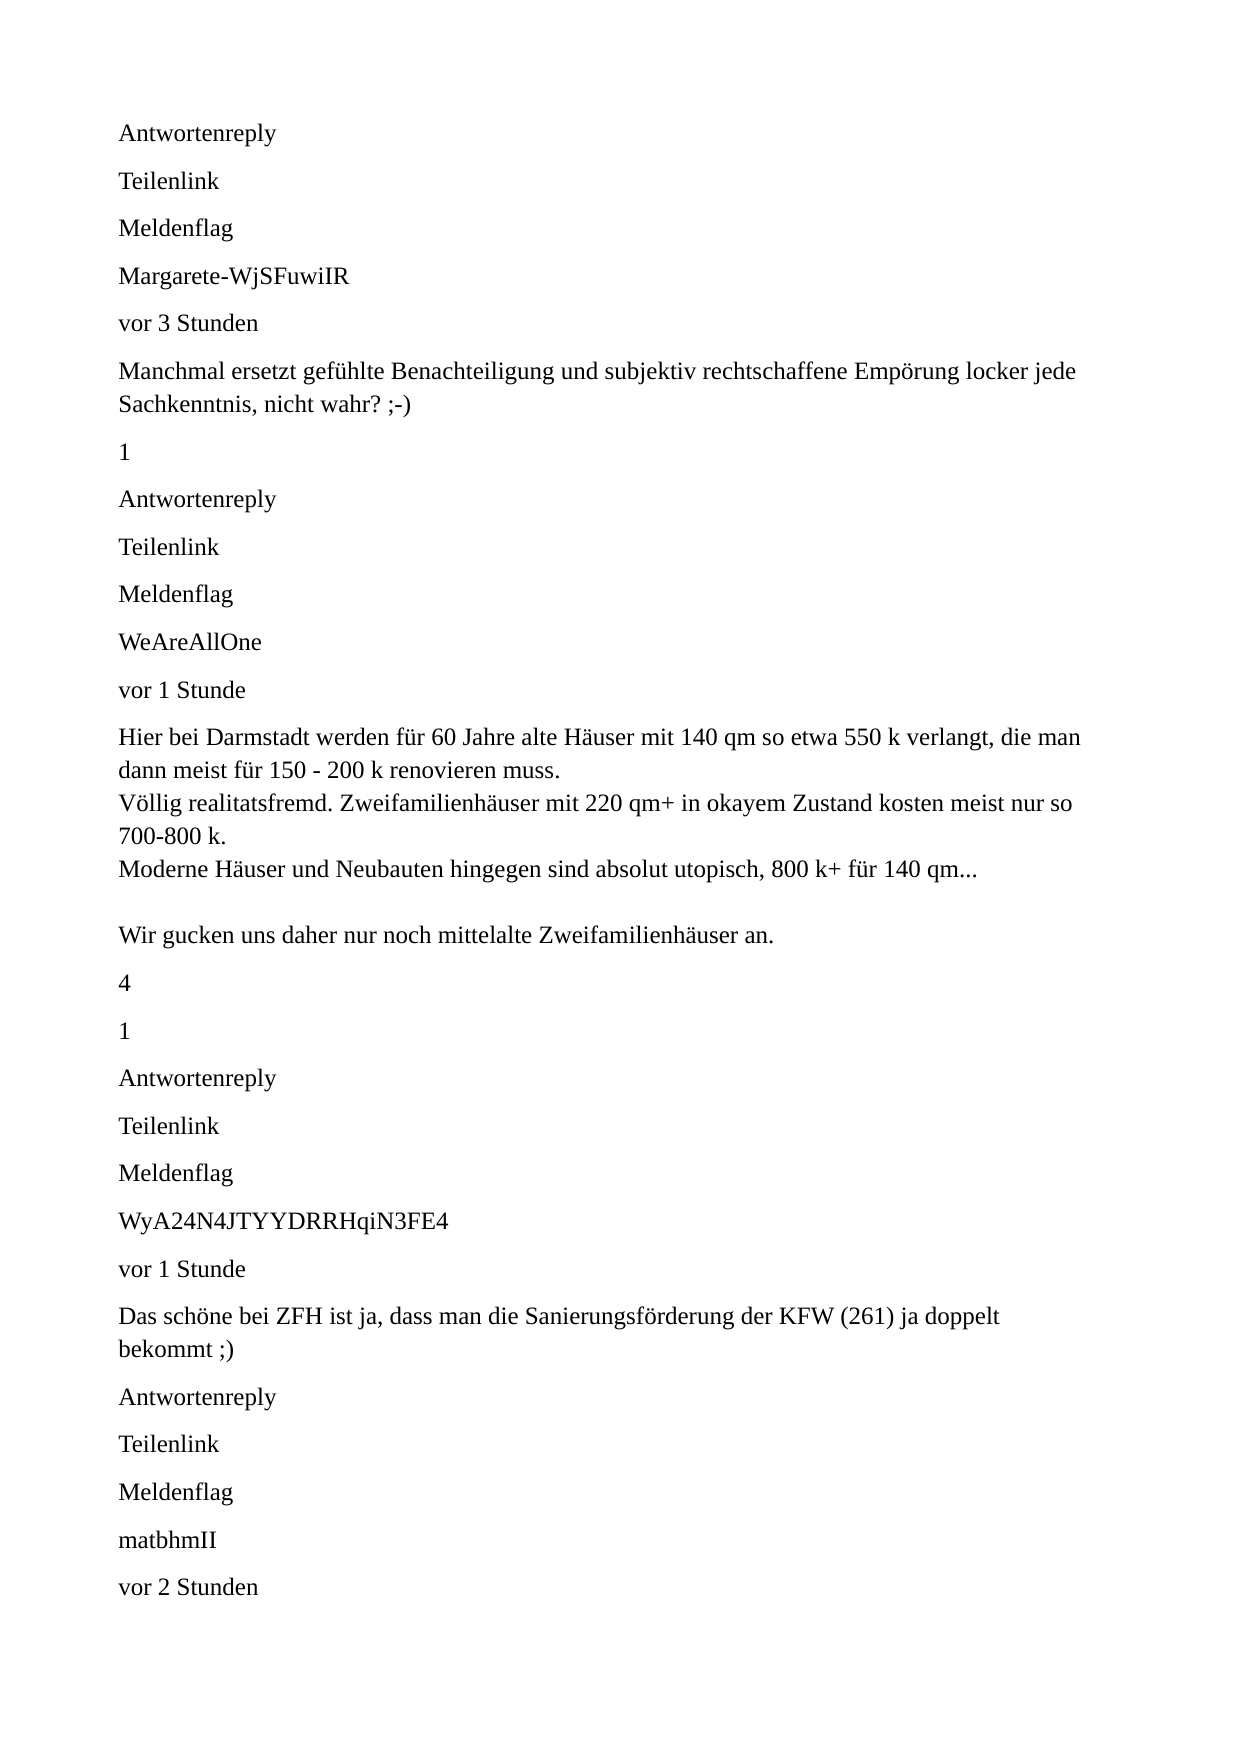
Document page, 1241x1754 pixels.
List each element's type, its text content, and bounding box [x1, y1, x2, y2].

text vor 2 Stunden [118, 1572, 1122, 1601]
text Manchmal ersetzt gefühlte Benachteiligung und subjektiv rechtschaffene Empörung locker jede Sachkenntnis, nicht wahr? ;-) [118, 356, 1122, 418]
text matbhmII [118, 1525, 1122, 1553]
text Margarete-WjSFuwiIR [118, 261, 1122, 290]
text vor 1 Stunde [118, 675, 1122, 703]
text Antwortenreply [118, 1382, 1122, 1411]
text Das schöne bei ZFH ist ja, dass man die Sanierungsförderung der KFW (261) ja doppelt bekommt ;) [118, 1301, 1122, 1363]
text WyA24N4JTYYDRRHqiN3FE4 [118, 1206, 1122, 1235]
text WeAreAllOne [118, 627, 1122, 656]
text Meldenflag [118, 1477, 1122, 1506]
text Teilenlink [118, 166, 1122, 194]
text vor 1 Stunde [118, 1254, 1122, 1282]
text vor 3 Stunden [118, 308, 1122, 337]
text Meldenflag [118, 579, 1122, 608]
text Antwortenreply [118, 1063, 1122, 1092]
text 4 [118, 968, 1122, 997]
text Antwortenreply [118, 118, 1122, 147]
text 1 [118, 1016, 1122, 1044]
text Teilenlink [118, 532, 1122, 561]
text Teilenlink [118, 1111, 1122, 1140]
text Hier bei Darmstadt werden für 60 Jahre alte Häuser mit 140 qm so etwa 550 k verlangt, die man dann meist für 150 - 200 k renovieren muss. Völlig realitatsfremd. Zweifamilienhäuser mit 220 qm+ in okayem Zustand kosten meist nur so 700-800 k. Moderne Häuser und Neubauten hingegen sind absolut utopisch, 800 k+ für 140 qm... Wir gucken uns daher nur noch mittelalte Zweifamilienhäuser an. [118, 722, 1122, 949]
text 1 [118, 437, 1122, 466]
text Antwortenreply [118, 484, 1122, 513]
text Meldenflag [118, 213, 1122, 242]
text Meldenflag [118, 1158, 1122, 1187]
text Teilenlink [118, 1429, 1122, 1458]
